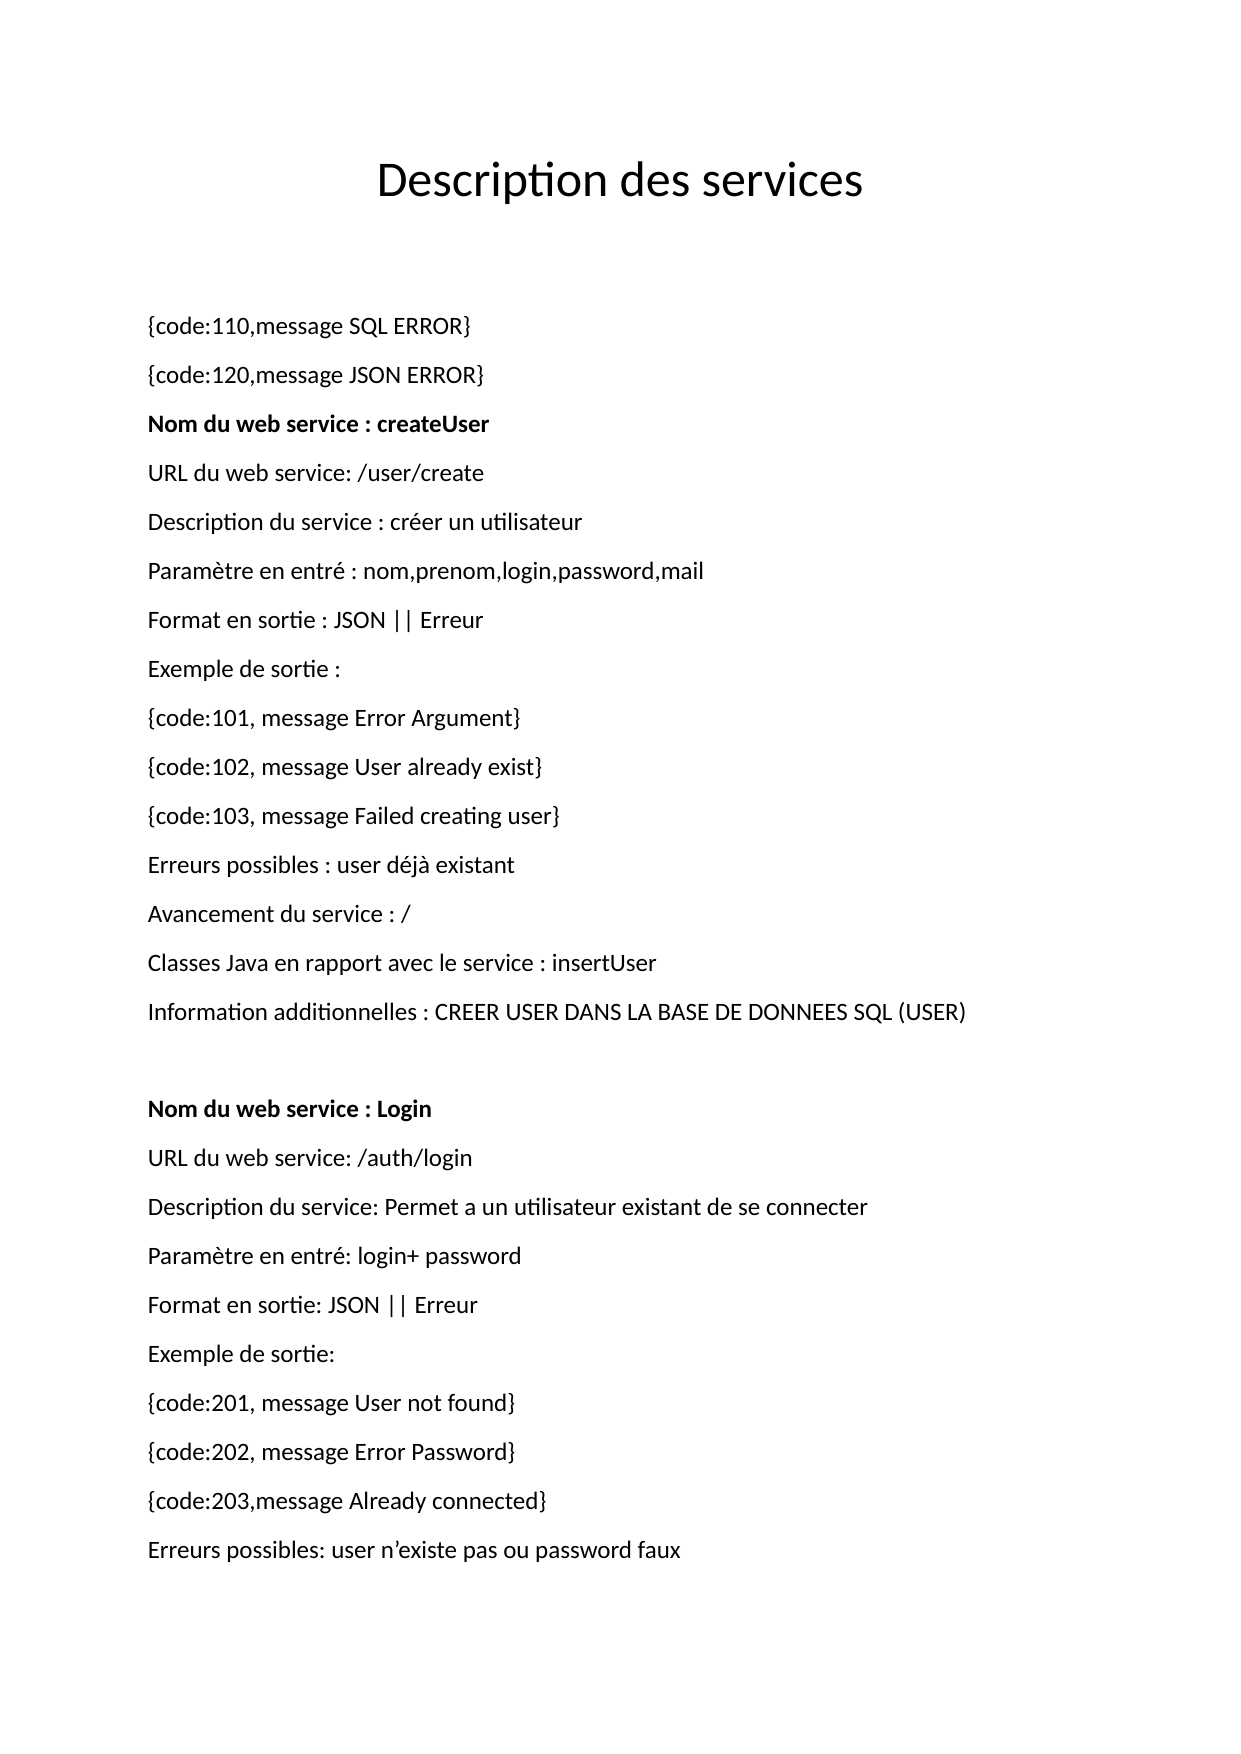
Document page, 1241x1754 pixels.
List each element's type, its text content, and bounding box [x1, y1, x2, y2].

text {code:201, message User not found} [148, 1387, 1093, 1418]
text Description des services [148, 148, 1093, 209]
text {code:202, message Error Password} [148, 1436, 1093, 1467]
text Description du service: Permet a un utilisateur existant de se connecter [148, 1192, 1093, 1222]
text {code:102, message User already exist} [148, 751, 1093, 781]
text Exemple de sortie: [148, 1338, 1093, 1369]
text URL du web service: /user/create [148, 457, 1093, 488]
text Erreurs possibles: user n’existe pas ou password faux [148, 1534, 1093, 1565]
text {code:203,message Already connected} [148, 1485, 1093, 1516]
text Information additionnelles : CREER USER DANS LA BASE DE DONNEES SQL (USER) [148, 996, 1093, 1026]
text Erreurs possibles : user déjà existant [148, 849, 1093, 879]
text Classes Java en rapport avec le service : insertUser [148, 947, 1093, 977]
text Avancement du service : / [148, 898, 1093, 928]
text Format en sortie: JSON || Erreur [148, 1289, 1093, 1320]
text {code:101, message Error Argument} [148, 702, 1093, 732]
text URL du web service: /auth/login [148, 1143, 1093, 1173]
text {code:103, message Failed creating user} [148, 800, 1093, 830]
text Paramètre en entré: login+ password [148, 1241, 1093, 1271]
text Paramètre en entré : nom,prenom,login,password,mail [148, 555, 1093, 586]
text Description du service : créer un utilisateur [148, 506, 1093, 537]
text Nom du web service : Login [148, 1094, 1093, 1124]
text Format en sortie : JSON || Erreur [148, 604, 1093, 634]
text Exemple de sortie : [148, 653, 1093, 683]
text {code:110,message SQL ERROR} [148, 310, 1093, 341]
text Nom du web service : createUser [148, 408, 1093, 439]
text {code:120,message JSON ERROR} [148, 359, 1093, 390]
